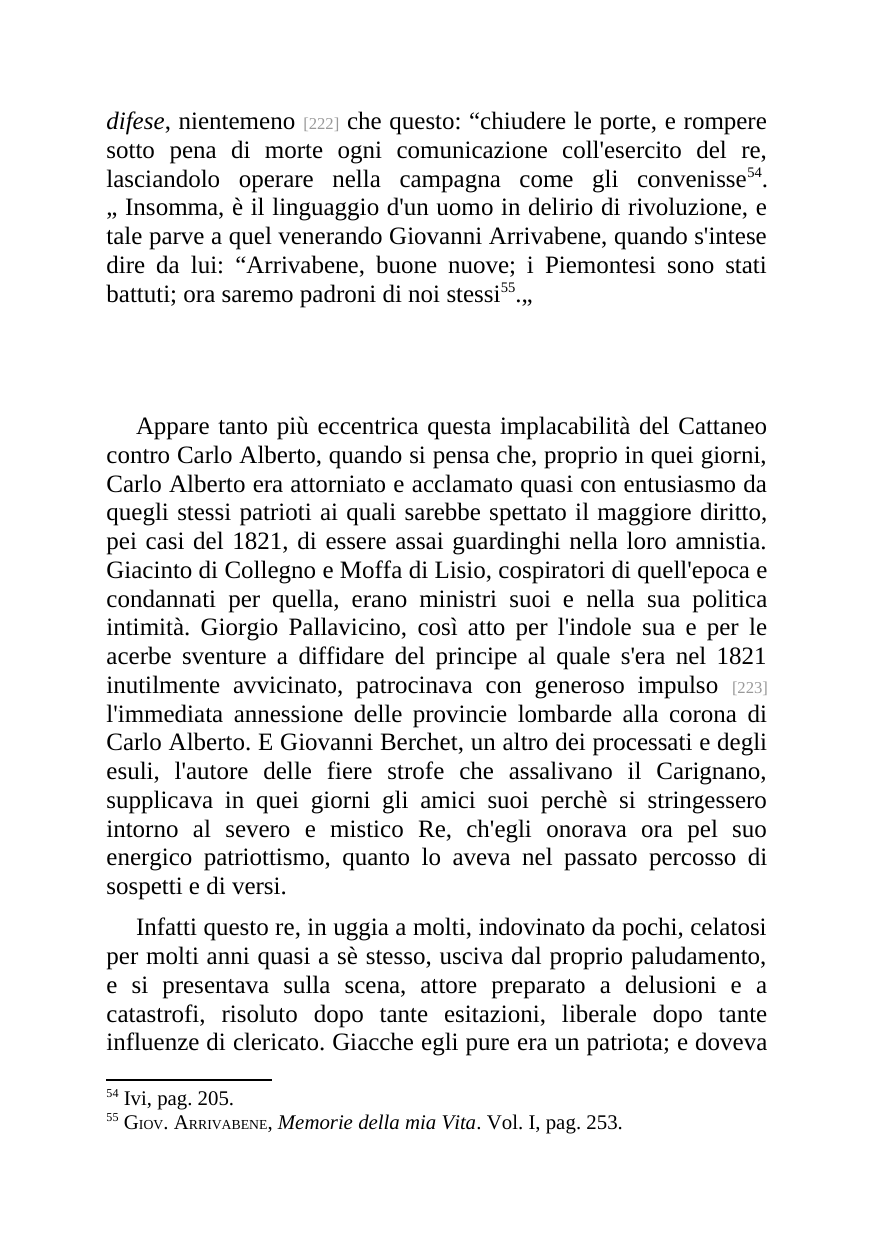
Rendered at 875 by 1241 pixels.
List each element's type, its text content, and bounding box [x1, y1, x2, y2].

text difese, nientemeno [222] che questo: “chiudere le porte, e rompere sotto pena di morte ogni comunicazione coll'esercito del re, lasciandolo operare nella campagna come gli convenisse.„ Insomma, è il linguaggio d'un uomo in delirio di rivoluzione, e tale parve a quel venerando Giovanni Arrivabene, quando s'intese dire da lui: “Arrivabene, buone nuove; i Piemontesi sono stati battuti; ora saremo padroni di noi stessi.„ [106, 106, 768, 307]
text Ivi, pag. 205. [106, 1086, 768, 1110]
text Infatti questo re, in uggia a molti, indovinato da pochi, celatosi per molti anni quasi a sè stesso, usciva dal proprio paludamento, e si presentava sulla scena, attore preparato a delusioni e a catastrofi, risoluto dopo tante esitazioni, liberale dopo tante influenze di clericato. Giacche egli pure era un patriota; e doveva [106, 912, 768, 1056]
text Giov. Arrivabene, Memorie della mia Vita. Vol. I, pag. 253. [106, 1110, 768, 1134]
text Appare tanto più eccentrica questa implacabilità del Cattaneo contro Carlo Alberto, quando si pensa che, proprio in quei giorni, Carlo Alberto era attorniato e acclamato quasi con entusiasmo da quegli stessi patrioti ai quali sarebbe spettato il maggiore diritto, pei casi del 1821, di essere assai guardinghi nella loro amnistia. Giacinto di Collegno e Moffa di Lisio, cospiratori di quell'epoca e condannati per quella, erano ministri suoi e nella sua politica intimità. Giorgio Pallavicino, così atto per l'indole sua e per le acerbe sventure a diffidare del principe al quale s'era nel 1821 inutilmente avvicinato, patrocinava con generoso impulso [223] l'immediata annessione delle provincie lombarde alla corona di Carlo Alberto. E Giovanni Berchet, un altro dei processati e degli esuli, l'autore delle fiere strofe che assalivano il Carignano, supplicava in quei giorni gli amici suoi perchè si stringessero intorno al severo e mistico Re, ch'egli onorava ora pel suo energico patriottismo, quanto lo aveva nel passato percosso di sospetti e di versi. [106, 411, 768, 900]
